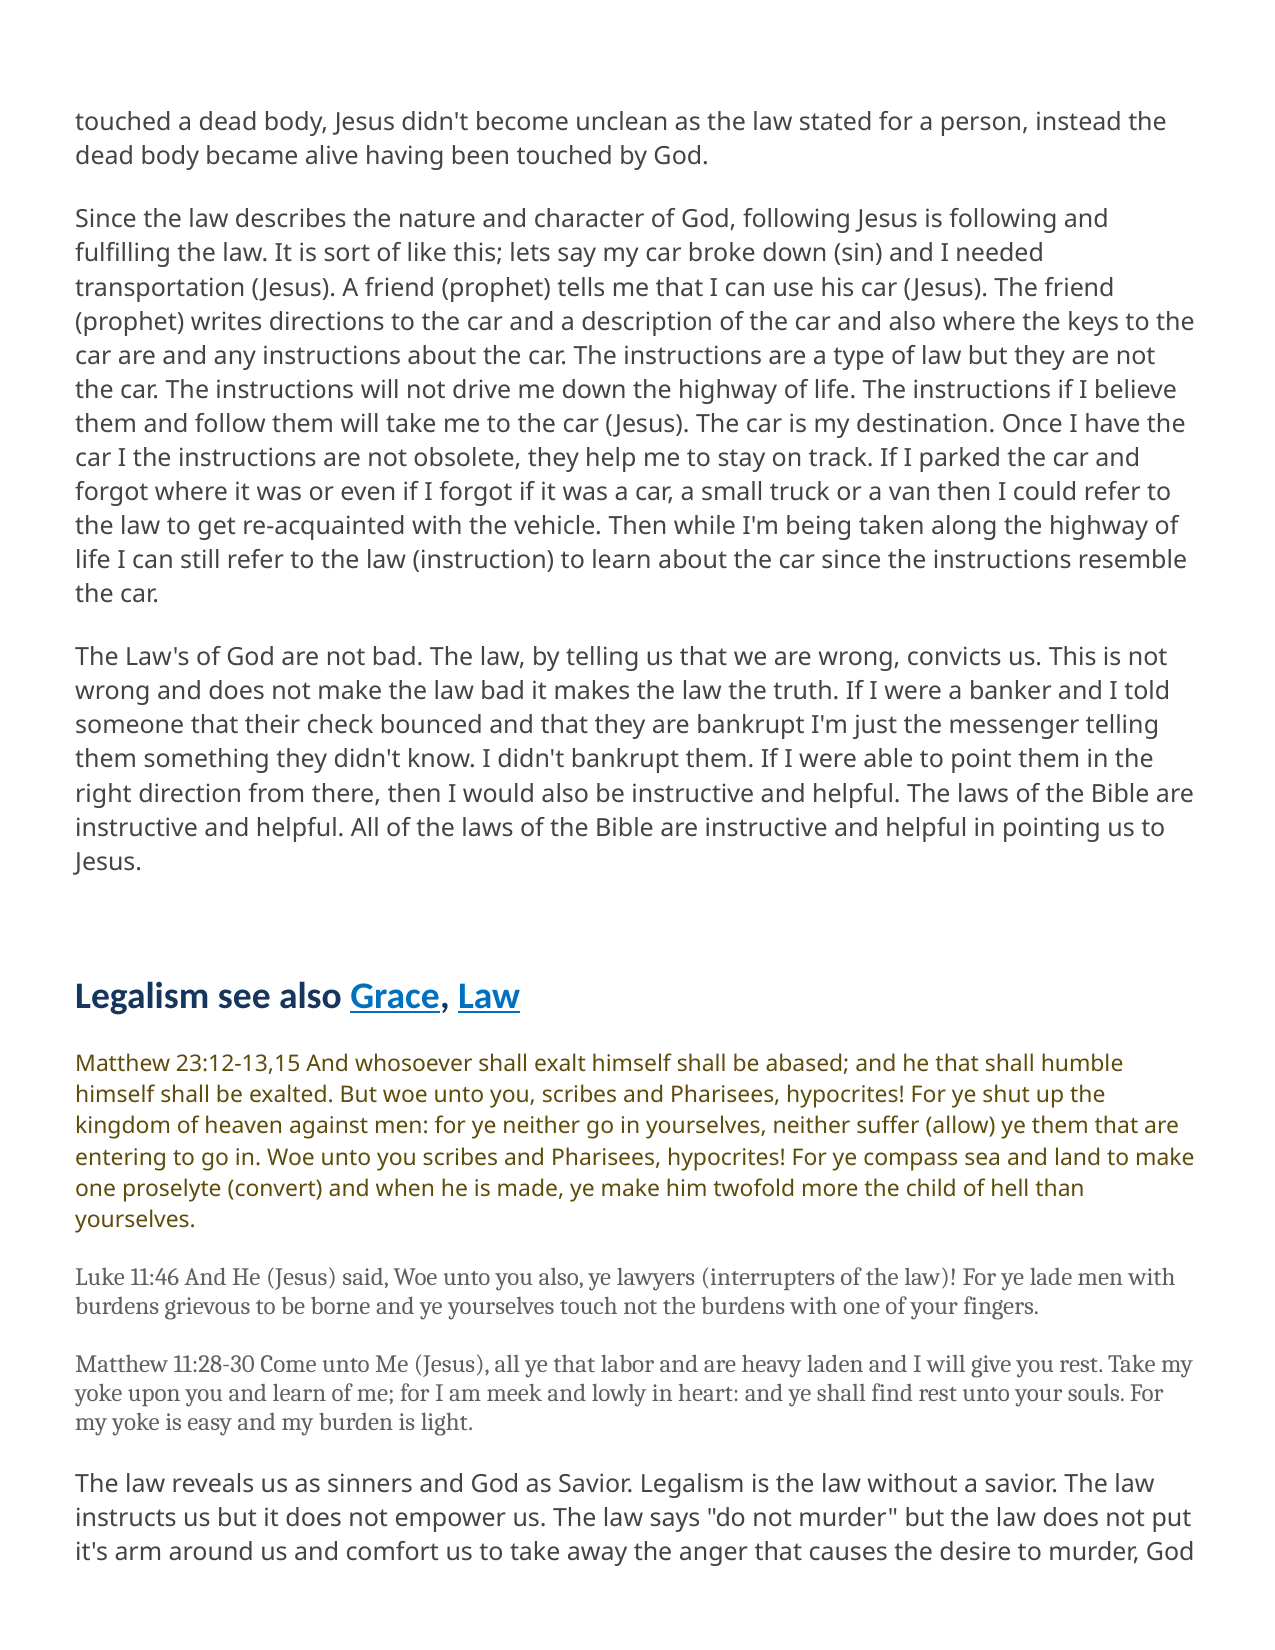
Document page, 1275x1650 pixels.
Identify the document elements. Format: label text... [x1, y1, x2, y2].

text touched a dead body, Jesus didn't become unclean as the law stated for a person, instead the dead body became alive having been touched by God. [75, 104, 1200, 172]
text Matthew 11:28-30 Come unto Me (Jesus), all ye that labor and are heavy laden and I will give you rest. Take my yoke upon you and learn of me; for I am meek and lowly in heart: and ye shall find rest unto your souls. For my yoke is easy and my burden is light. [75, 1350, 1200, 1436]
text Since the law describes the nature and character of God, following Jesus is following and fulfilling the law. It is sort of like this; lets say my car broke down (sin) and I needed transportation (Jesus). A friend (prophet) tells me that I can use his car (Jesus). The friend (prophet) writes directions to the car and a description of the car and also where the keys to the car are and any instructions about the car. The instructions are a type of law but they are not the car. The instructions will not drive me down the highway of life. The instructions if I believe them and follow them will take me to the car (Jesus). The car is my destination. Once I have the car I the instructions are not obsolete, they help me to stay on track. If I parked the car and forgot where it was or even if I forgot if it was a car, a small truck or a van then I could refer to the law to get re-acquainted with the vehicle. Then while I'm being taken along the highway of life I can still refer to the law (instruction) to learn about the car since the instructions resemble the car. [75, 201, 1200, 610]
text The Law's of God are not bad. The law, by telling us that we are wrong, convicts us. This is not wrong and does not make the law bad it makes the law the truth. If I were a banker and I told someone that their check bounced and that they are bankrupt I'm just the messenger telling them something they didn't know. I didn't bankrupt them. If I were able to point them in the right direction from there, then I would also be instructive and helpful. The laws of the Bible are instructive and helpful. All of the laws of the Bible are instructive and helpful in pointing us to Jesus. [75, 639, 1200, 877]
text Matthew 23:12-13,15 And whosoever shall exalt himself shall be abased; and he that shall humble himself shall be exalted. But woe unto you, scribes and Pharisees, hypocrites! For ye shut up the kingdom of heaven against men: for ye neither go in yourselves, neither suffer (allow) ye them that are entering to go in. Woe unto you scribes and Pharisees, hypocrites! For ye compass sea and land to make one proselyte (convert) and when he is made, ye make him twofold more the child of hell than yourselves. [75, 1047, 1200, 1234]
subtitle Legalism see also Grace, Law [75, 972, 1200, 1017]
text The law reveals us as sinners and God as Savior. Legalism is the law without a savior. The law instructs us but it does not empower us. The law says "do not murder" but the law does not put it's arm around us and comfort us to take away the anger that causes the desire to murder, God [75, 1465, 1200, 1568]
text Luke 11:46 And He (Jesus) said, Woe unto you also, ye lawyers (interrupters of the law)! For ye lade men with burdens grievous to be borne and ye yourselves touch not the burdens with one of your fingers. [75, 1263, 1200, 1321]
